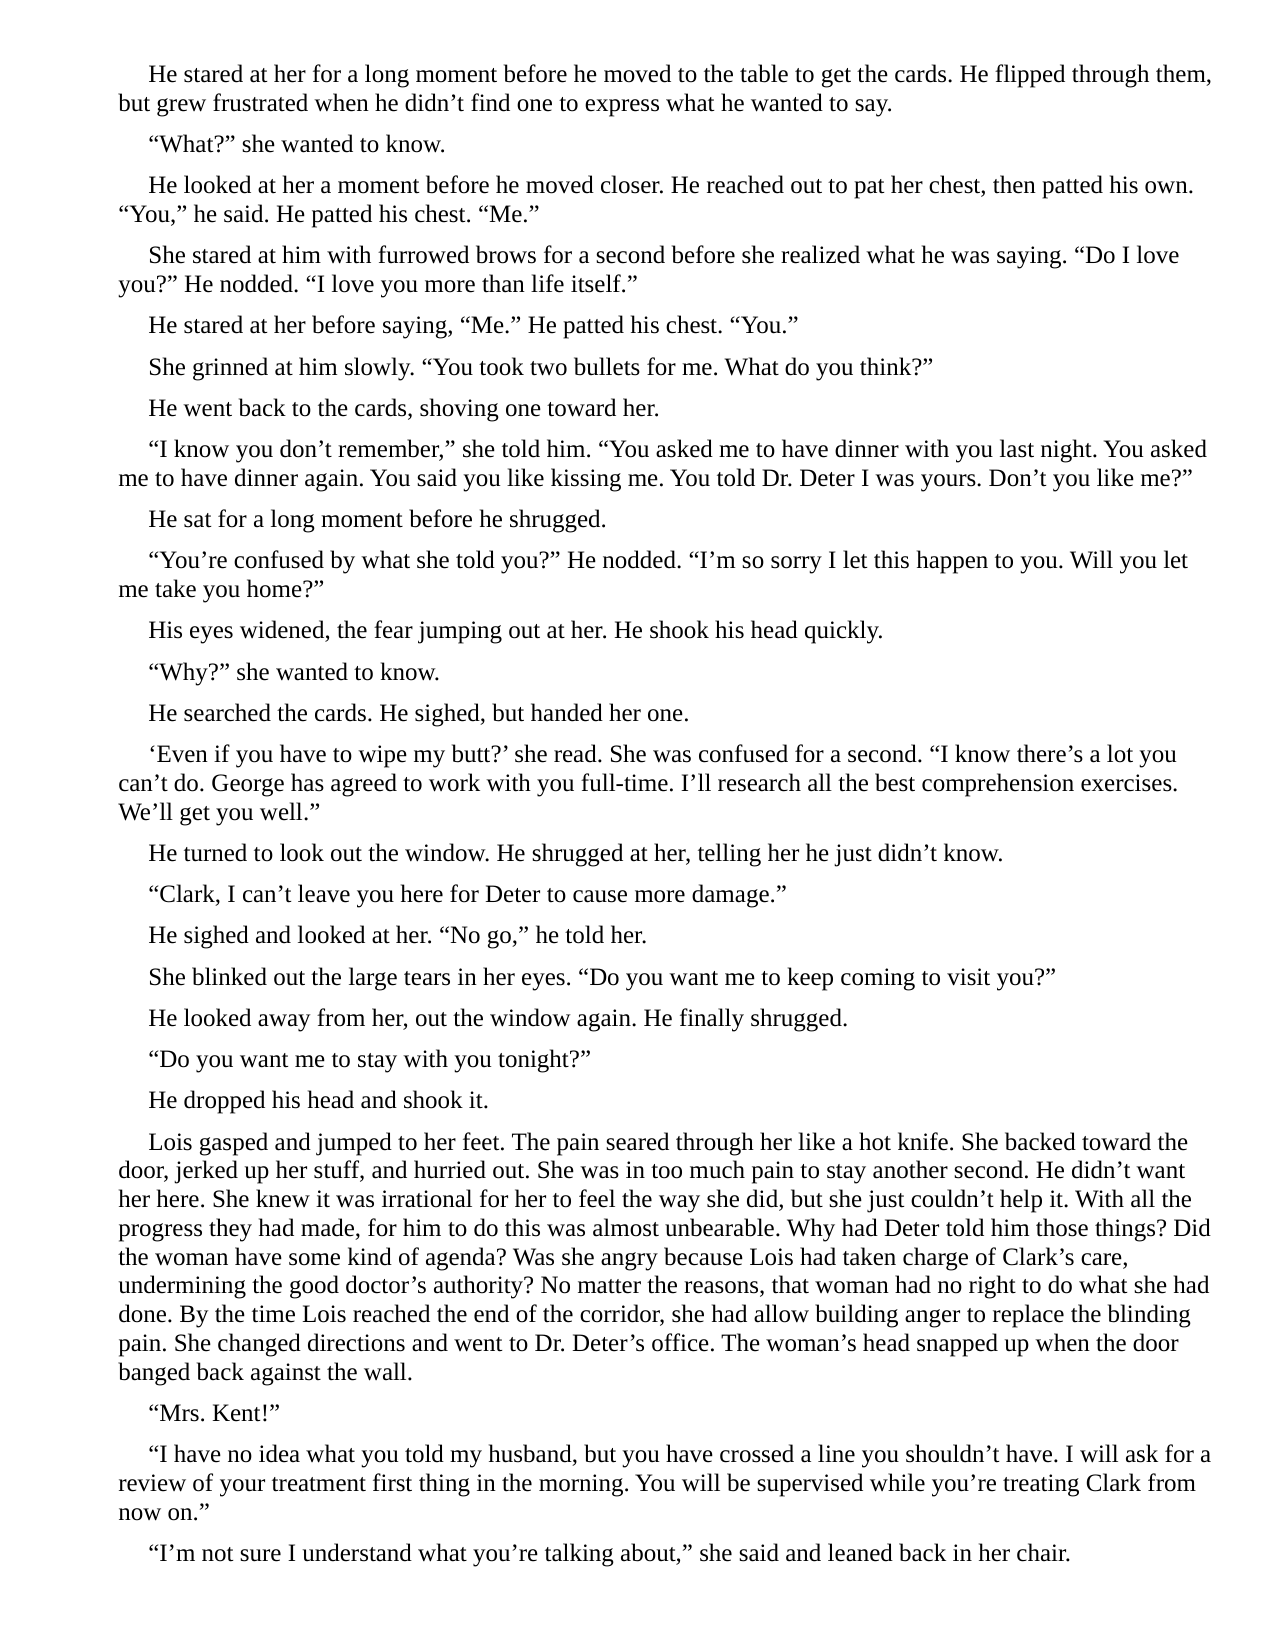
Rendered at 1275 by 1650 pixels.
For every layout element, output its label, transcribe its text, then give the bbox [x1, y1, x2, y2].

text He went back to the cards, shoving one toward her. [118, 393, 1216, 422]
text She grinned at him slowly. “You took two bullets for me. What do you think?” [118, 352, 1216, 380]
text “Clark, I can’t leave you here for Deter to cause more damage.” [118, 879, 1216, 908]
text Lois gasped and jumped to her feet. The pain seared through her like a hot knife. She backed toward the door, jerked up her stuff, and hurried out. She was in too much pain to stay another second. He didn’t want her here. She knew it was irrational for her to feel the way she did, but she just couldn’t help it. With all the progress they had made, for him to do this was almost unbearable. Why had Deter told him those things? Did the woman have some kind of agenda? Was she angry because Lois had taken charge of Clark’s care, undermining the good doctor’s authority? No matter the reasons, that woman had no right to do what she had done. By the time Lois reached the end of the corridor, she had allow building anger to replace the blinding pain. She changed directions and went to Dr. Deter’s office. The woman’s head snapped up when the door banged back against the wall. [118, 1127, 1216, 1385]
text He turned to look out the window. He shrugged at her, telling her he just didn’t know. [118, 838, 1216, 867]
text He stared at her before saying, “Me.” He patted his chest. “You.” [118, 310, 1216, 339]
text He sighed and looked at her. “No go,” he told her. [118, 920, 1216, 949]
text His eyes widened, the fear jumping out at her. He shook his head quickly. [118, 615, 1216, 644]
text She blinked out the large tears in her eyes. “Do you want me to keep coming to visit you?” [118, 962, 1216, 990]
text “I’m not sure I understand what you’re talking about,” she said and leaned back in her chair. [118, 1538, 1216, 1567]
text “What?” she wanted to know. [118, 129, 1216, 158]
text “You’re confused by what she told you?” He nodded. “I’m so sorry I let this happen to you. Will you let me take you home?” [118, 545, 1216, 603]
text “I know you don’t remember,” she told him. “You asked me to have dinner with you last night. You asked me to have dinner again. You said you like kissing me. You told Dr. Deter I was yours. Don’t you like me?” [118, 434, 1216, 492]
text She stared at him with furrowed brows for a second before she realized what he was saying. “Do I love you?” He nodded. “I love you more than life itself.” [118, 240, 1216, 298]
text “I have no idea what you told my husband, but you have crossed a line you shouldn’t have. I will ask for a review of your treatment first thing in the morning. You will be supervised while you’re treating Clark from now on.” [118, 1439, 1216, 1525]
text “Why?” she wanted to know. [118, 657, 1216, 685]
text ‘Even if you have to wipe my butt?’ she read. She was confused for a second. “I know there’s a lot you can’t do. George has agreed to work with you full-time. I’ll research all the best comprehension exercises. We’ll get you well.” [118, 739, 1216, 825]
text He searched the cards. He sighed, but handed her one. [118, 698, 1216, 727]
text He stared at her for a long moment before he moved to the table to get the cards. He flipped through them, but grew frustrated when he didn’t find one to express what he wanted to say. [118, 59, 1216, 117]
text “Do you want me to stay with you tonight?” [118, 1044, 1216, 1073]
text He sat for a long moment before he shrugged. [118, 504, 1216, 533]
text “Mrs. Kent!” [118, 1398, 1216, 1427]
text He dropped his head and shook it. [118, 1085, 1216, 1114]
text He looked away from her, out the window again. He finally shrugged. [118, 1003, 1216, 1032]
text He looked at her a moment before he moved closer. He reached out to pat her chest, then patted his own. “You,” he said. He patted his chest. “Me.” [118, 170, 1216, 228]
